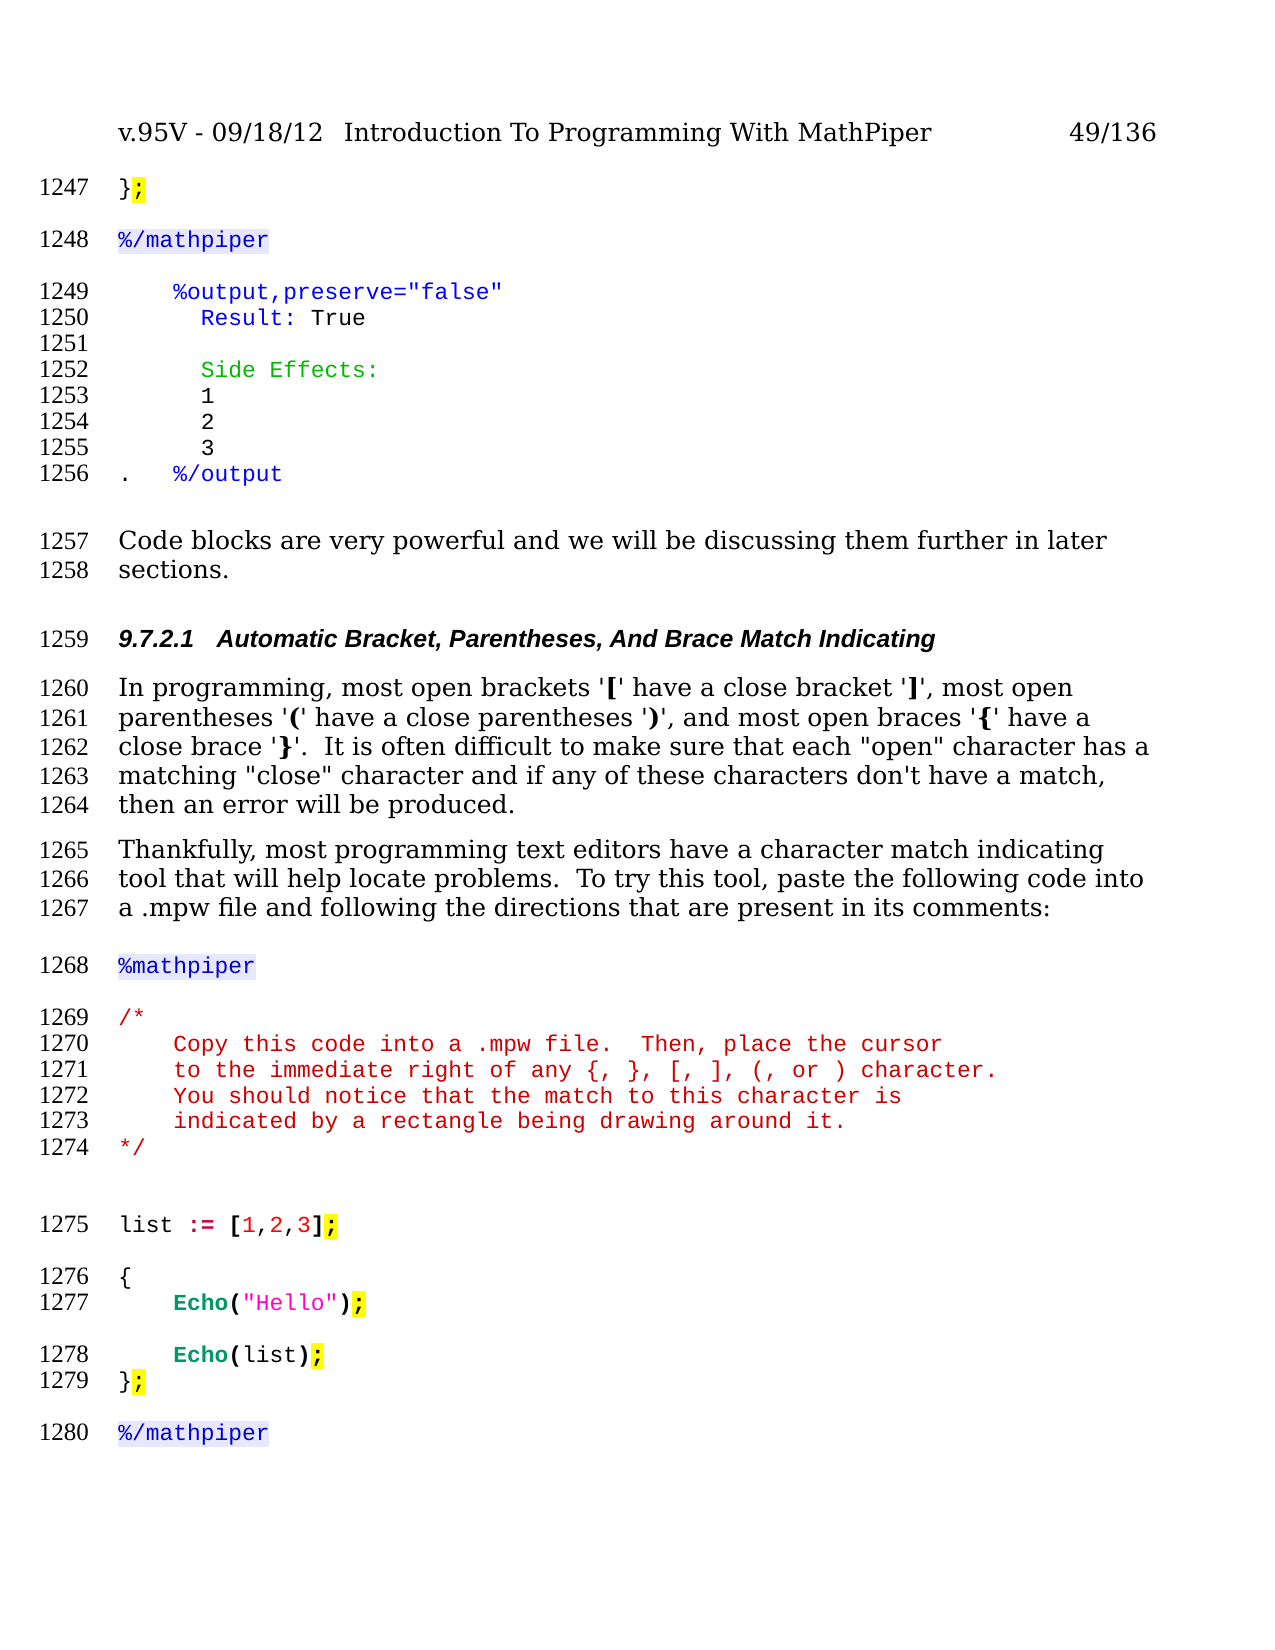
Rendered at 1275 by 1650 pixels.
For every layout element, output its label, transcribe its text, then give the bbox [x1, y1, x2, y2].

text You should notice that the match to this character is [118, 1084, 1157, 1110]
text . %/output [118, 462, 1157, 488]
text %/mathpiper [118, 229, 1157, 254]
text Thankfully, most programming text editors have a character match indicating tool that will help locate problems. To try this tool, paste the following code into a .mpw file and following the directions that are present in its comments: [118, 835, 1157, 922]
text 1 [118, 384, 1157, 410]
text %/mathpiper [118, 1421, 1157, 1447]
text 2 [118, 410, 1157, 436]
text Echo(list); [118, 1343, 1157, 1369]
text Echo("Hello"); [118, 1291, 1157, 1317]
text Result: True [118, 306, 1157, 332]
text }; [118, 1369, 1157, 1395]
text 3 [118, 436, 1157, 462]
text Code blocks are very powerful and we will be discussing them further in later sections. [118, 526, 1157, 585]
text In programming, most open brackets '[' have a close bracket ']', most open parentheses '(' have a close parentheses ')', and most open braces '{' have a close brace '}'. It is often difficult to make sure that each "open" character has a matching "close" character and if any of these characters don't have a match, then an error will be produced. [118, 673, 1157, 820]
text Side Effects: [118, 358, 1157, 384]
text */ [118, 1136, 1157, 1162]
text indicated by a rectangle being drawing around it. [118, 1110, 1157, 1136]
text { [118, 1266, 1157, 1291]
text /* [118, 1006, 1157, 1032]
text Copy this code into a .mpw file. Then, place the cursor [118, 1032, 1157, 1058]
text }; [118, 177, 1157, 203]
text %output,preserve="false" [118, 281, 1157, 306]
subtitle Automatic Bracket, Parentheses, And Brace Match Indicating [118, 624, 1157, 652]
text %mathpiper [118, 954, 1157, 980]
text to the immediate right of any {, }, [, ], (, or ) character. [118, 1058, 1157, 1084]
text list := [1,2,3]; [118, 1214, 1157, 1239]
